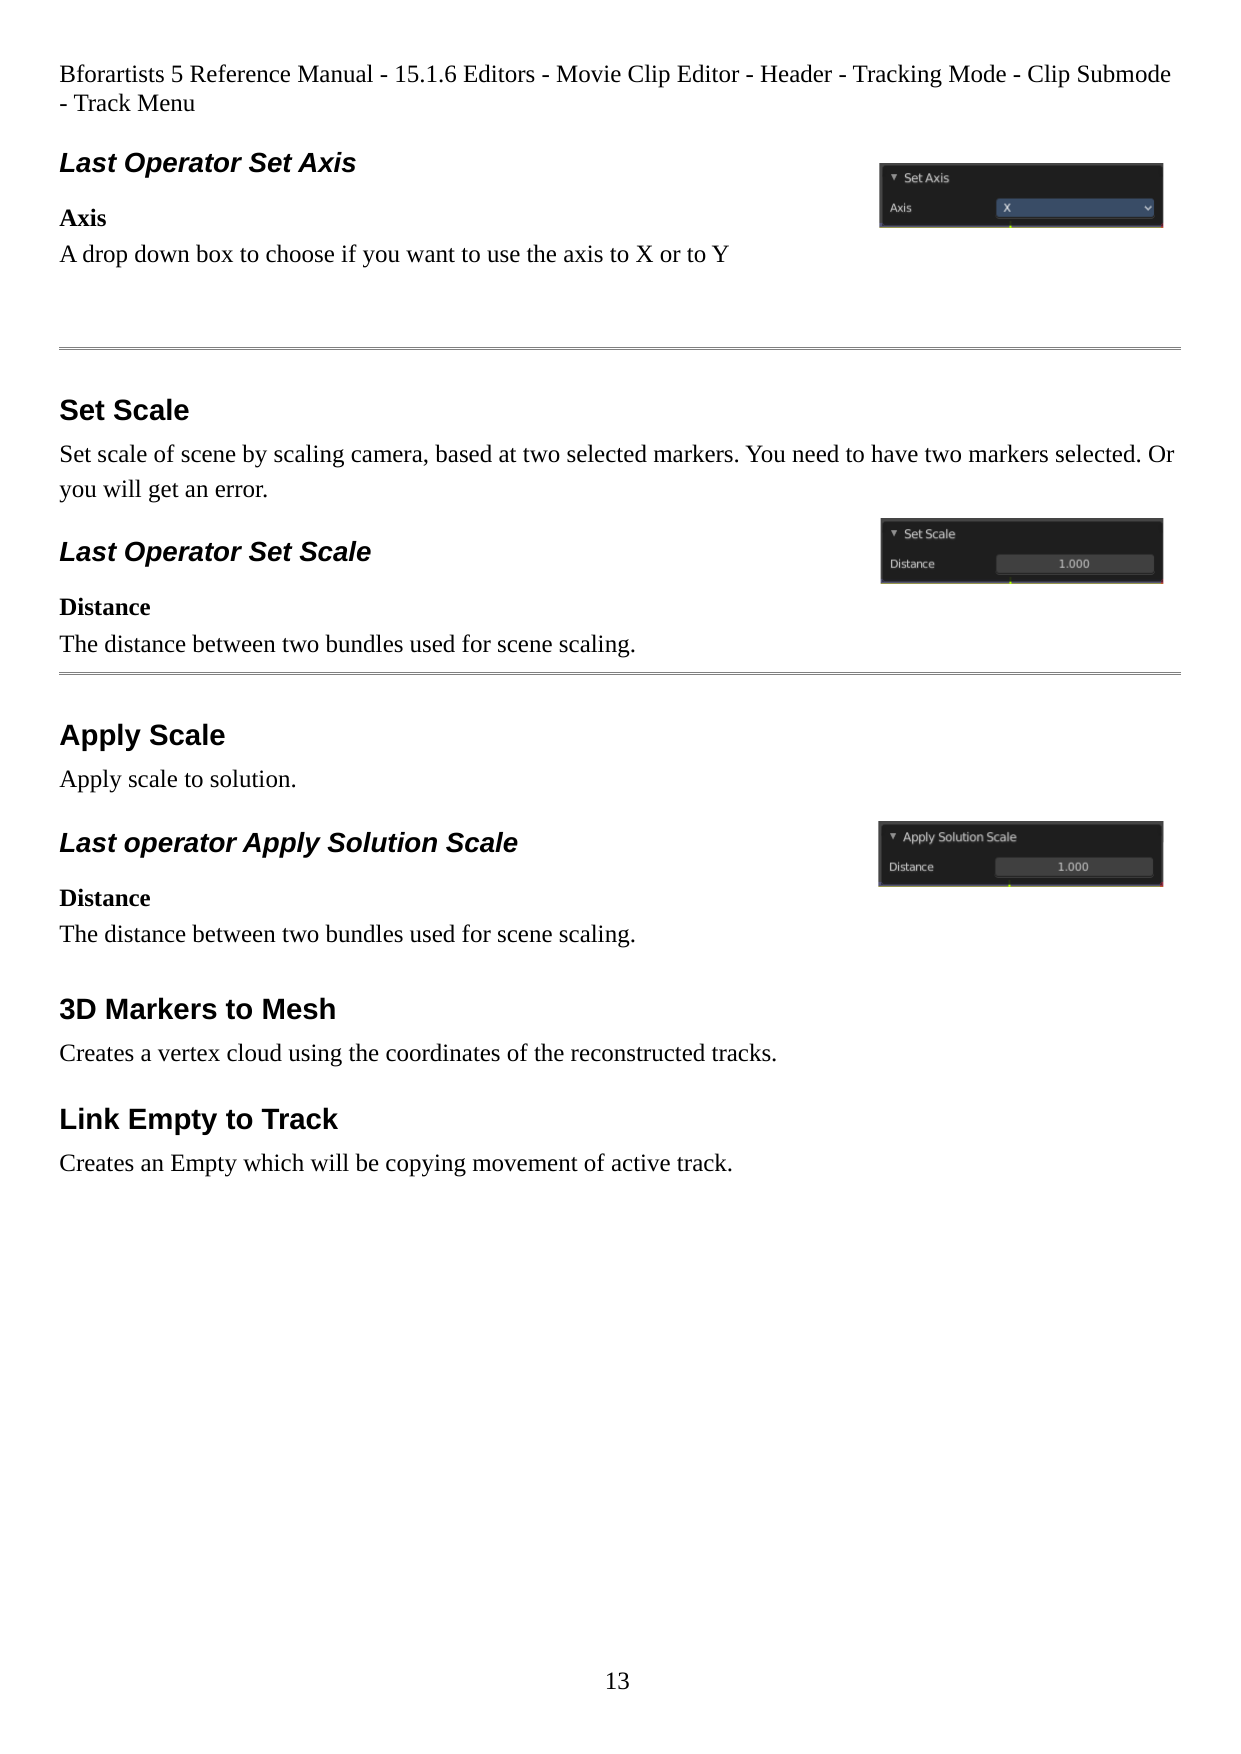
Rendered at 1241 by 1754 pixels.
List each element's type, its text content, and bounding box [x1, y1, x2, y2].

text The distance between two bundles used for scene scaling. [59, 629, 1181, 658]
text Creates an Empty which will be copying movement of active track. [59, 1148, 1181, 1177]
subtitle Distance [59, 592, 1181, 621]
text The distance between two bundles used for scene scaling. [59, 919, 1181, 948]
subtitle Last Operator Set Axis [59, 146, 1181, 178]
subtitle Set Scale [59, 393, 1181, 427]
subtitle Last Operator Set Scale [59, 535, 880, 567]
subtitle 3D Markers to Mesh [59, 992, 1181, 1025]
subtitle Distance [59, 883, 1181, 912]
subtitle Axis [59, 203, 1181, 232]
subtitle Link Empty to Track [59, 1102, 1181, 1135]
picture [880, 518, 1164, 584]
text Creates a vertex cloud using the coordinates of the reconstructed tracks. [59, 1038, 1181, 1067]
text Apply scale to solution. [59, 764, 1181, 793]
subtitle Last operator Apply Solution Scale [59, 826, 878, 858]
subtitle Apply Scale [59, 718, 1181, 752]
text A drop down box to choose if you want to use the axis to X or to Y [59, 239, 1181, 268]
subtitle [1164, 535, 1181, 567]
text Set scale of scene by scaling camera, based at two selected markers. You need to have two markers selected. Or you will get an error. [59, 439, 1181, 503]
picture [878, 821, 1164, 887]
picture [879, 163, 1164, 228]
